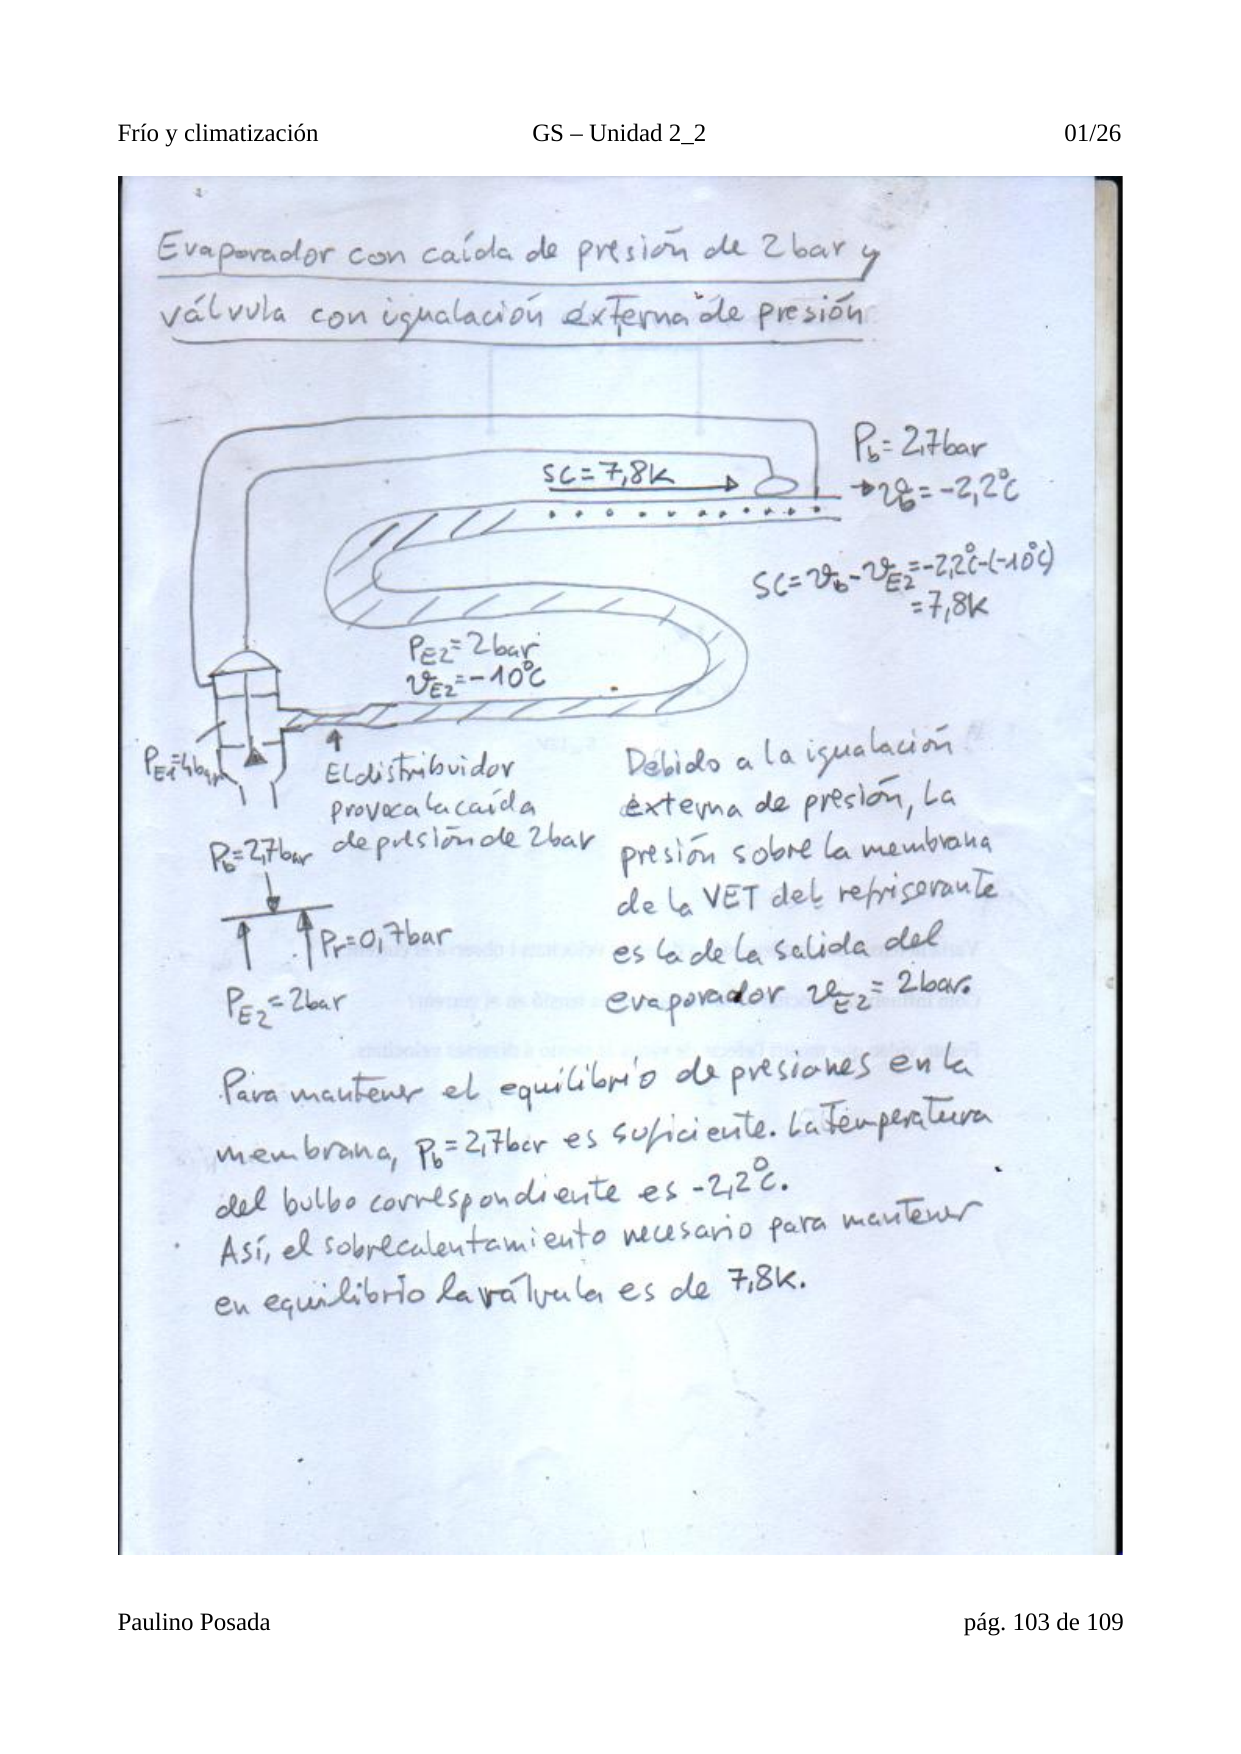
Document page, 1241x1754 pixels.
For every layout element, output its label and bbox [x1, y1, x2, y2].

picture [118, 176, 1123, 1555]
